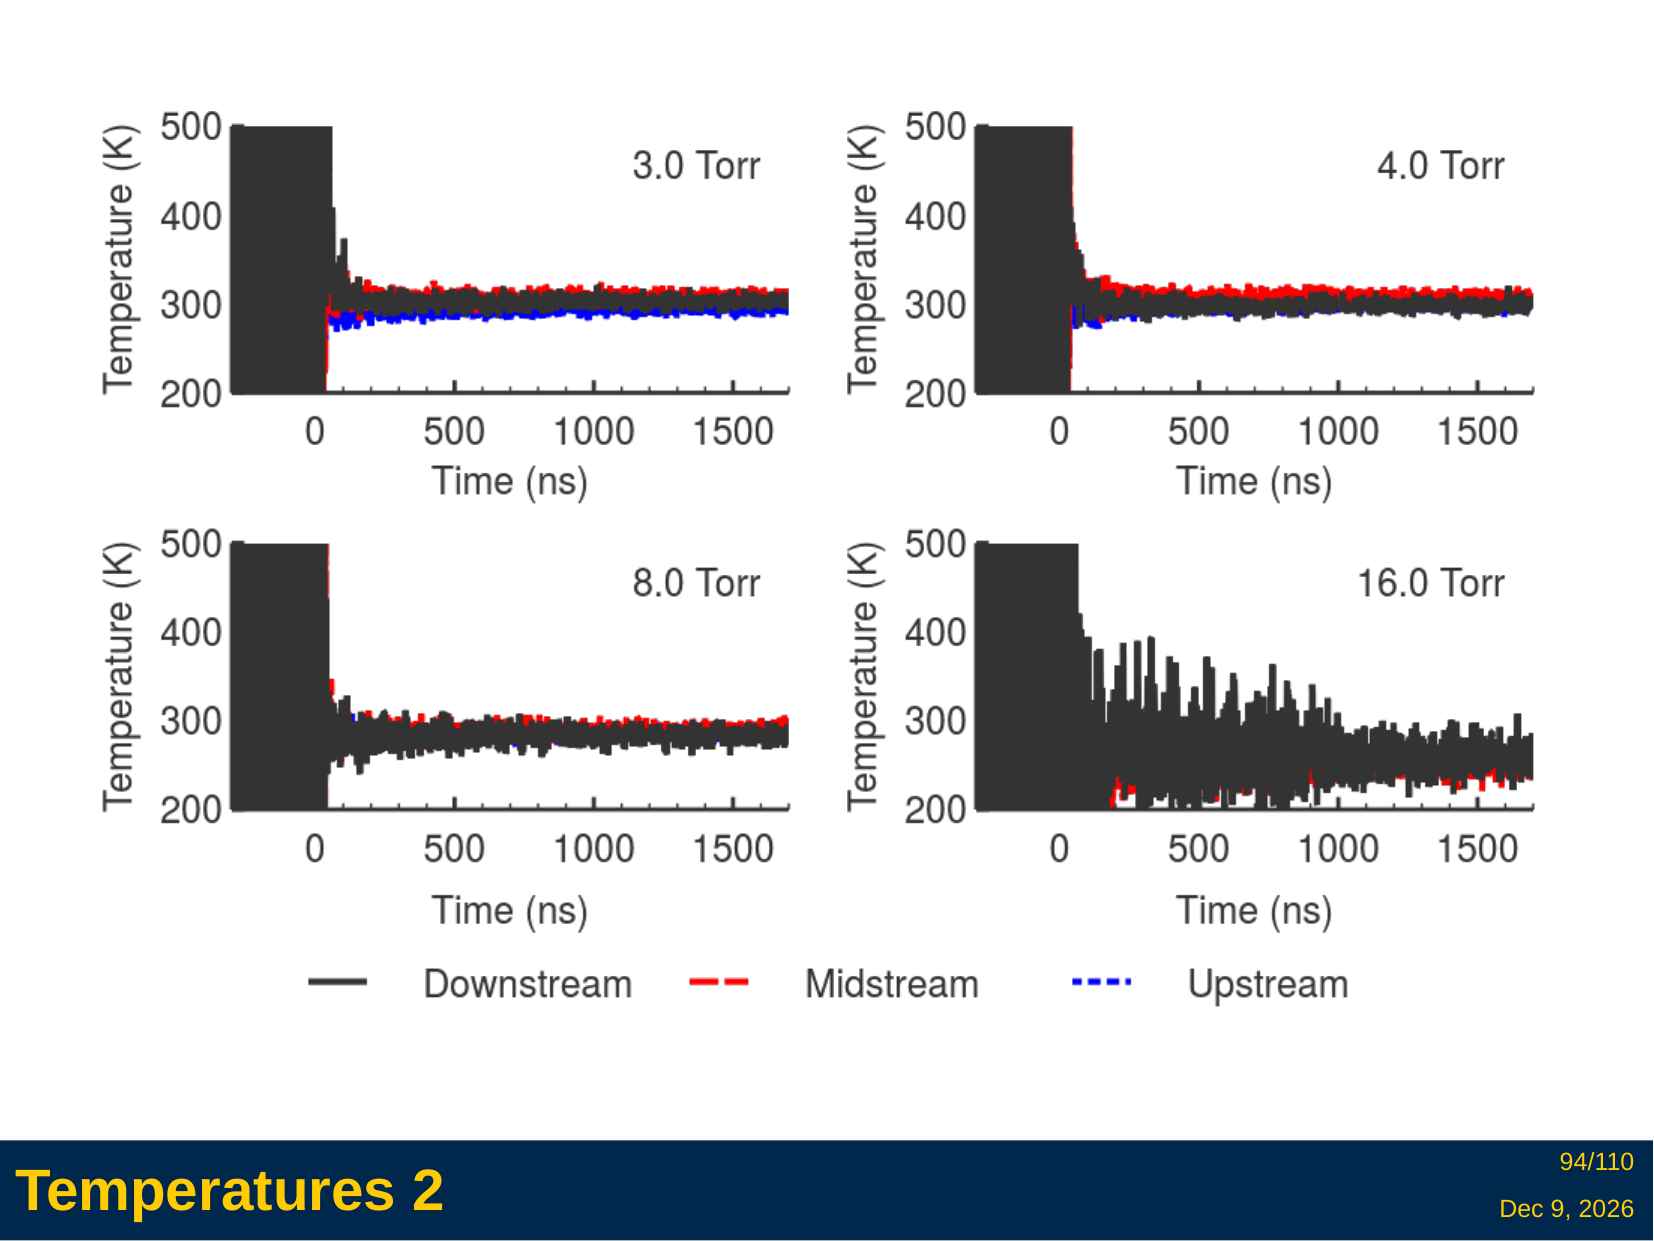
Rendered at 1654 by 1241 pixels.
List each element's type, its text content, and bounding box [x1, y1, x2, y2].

picture [82, 89, 1571, 1035]
title Temperatures 2 [14, 1140, 1380, 1241]
